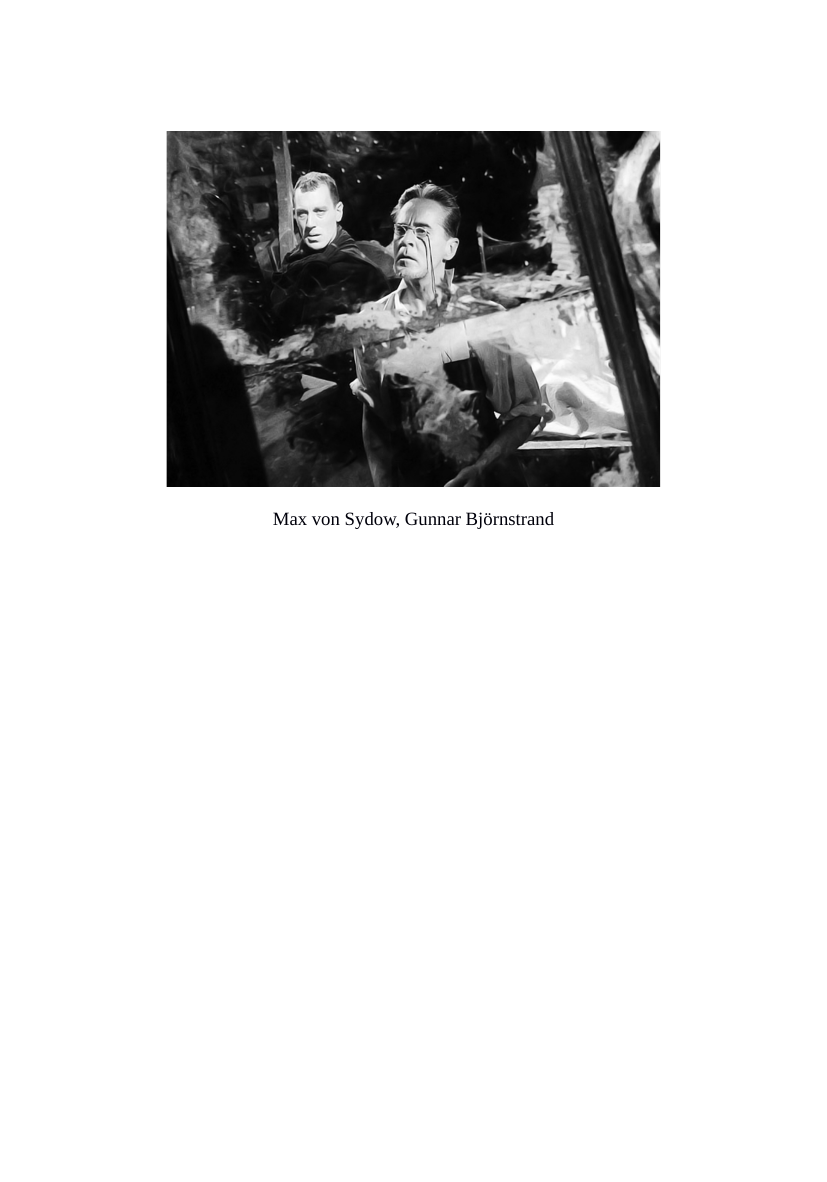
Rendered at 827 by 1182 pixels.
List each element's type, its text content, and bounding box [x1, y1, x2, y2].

text Max von Sydow, Gunnar Björnstrand [88, 508, 738, 529]
picture [166, 131, 661, 487]
